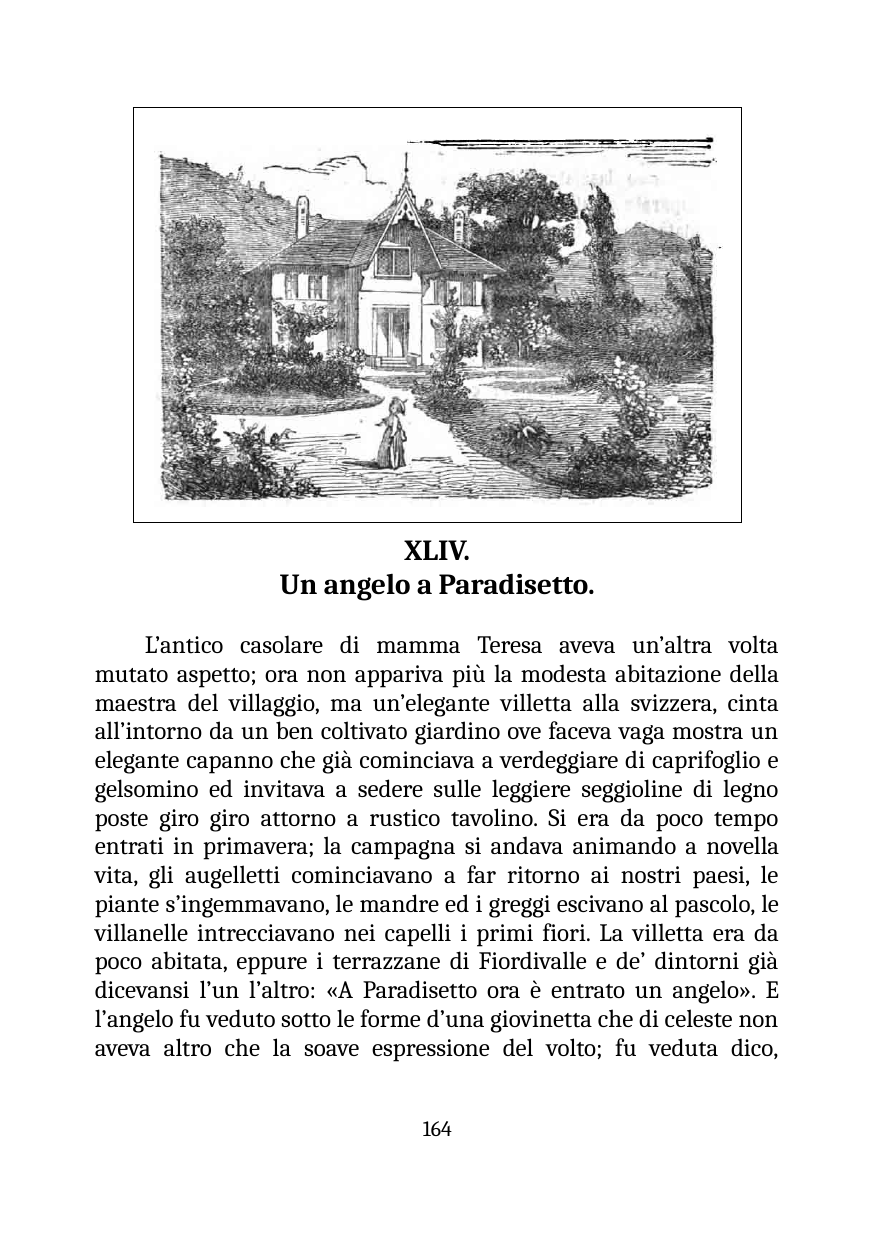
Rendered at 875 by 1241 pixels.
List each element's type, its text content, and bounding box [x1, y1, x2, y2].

text L’antico casolare di mamma Teresa aveva un’altra volta mutato aspetto; ora non appariva più la modesta abitazione della maestra del villaggio, ma un’elegante villetta alla svizzera, cinta all’intorno da un ben coltivato giardino ove faceva vaga mostra un elegante capanno che già cominciava a verdeggiare di caprifoglio e gelsomino ed invitava a sedere sulle leggiere seggioline di legno poste giro giro attorno a rustico tavolino. Si era da poco tempo entrati in primavera; la campagna si andava animando a novella vita, gli augelletti cominciavano a far ritorno ai nostri paesi, le piante s’ingemmavano, le mandre ed i greggi escivano al pascolo, le villanelle intrecciavano nei capelli i primi fiori. La villetta era da poco abitata, eppure i terrazzane di Fiordivalle e de’ dintorni già dicevansi l’un l’altro: «A Paradisetto ora è entrato un angelo». E l’angelo fu veduto sotto le forme d’una giovinetta che di celeste non aveva altro che la soave espressione del volto; fu veduta dico, [94, 631, 779, 1062]
picture [148, 122, 726, 510]
subtitle XLIV. Un angelo a Paradisetto. [94, 510, 779, 601]
subtitle [134, 108, 741, 522]
